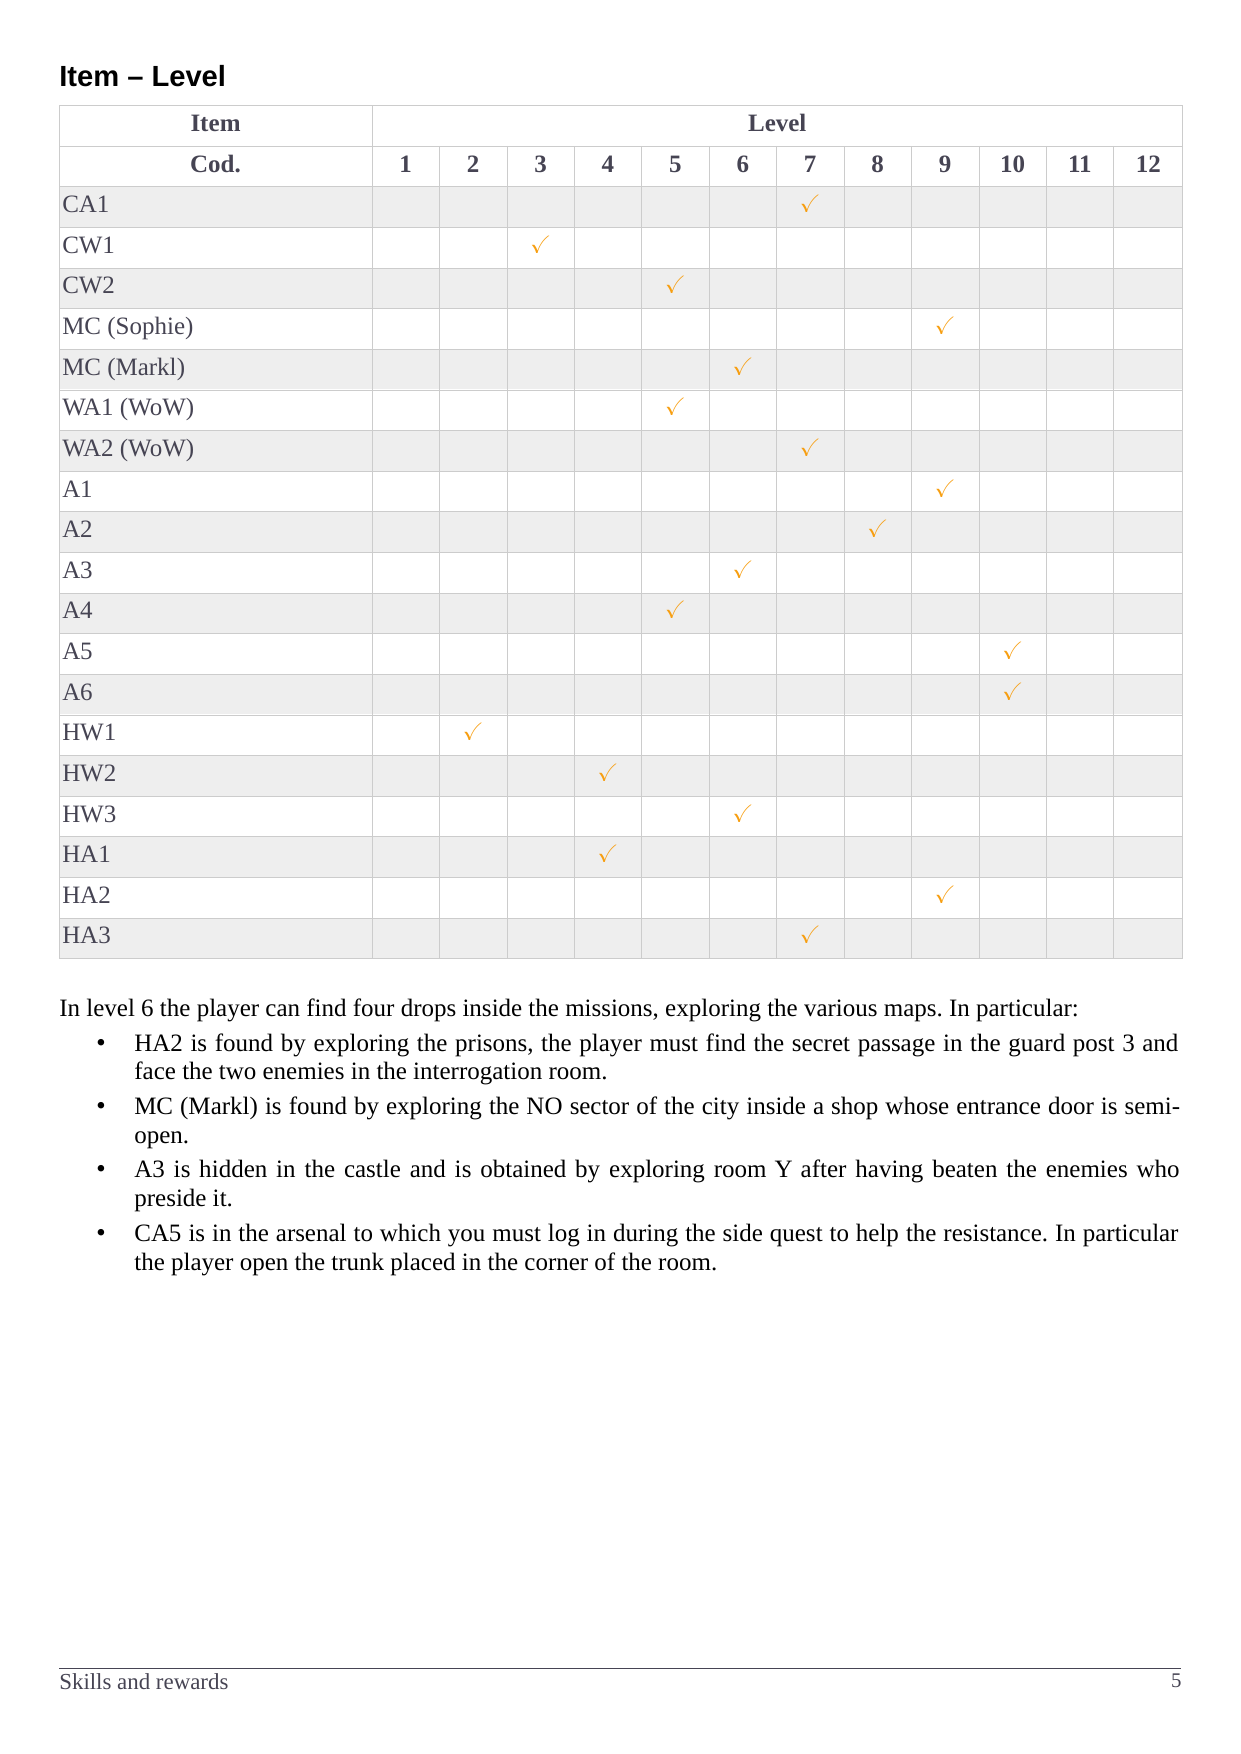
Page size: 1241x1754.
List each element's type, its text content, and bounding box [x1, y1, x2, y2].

table_cell [710, 187, 776, 227]
table_cell [845, 350, 911, 389]
table_cell 10 [980, 147, 1046, 186]
table_cell [980, 837, 1046, 877]
table_cell [1047, 350, 1113, 389]
table_cell [912, 350, 979, 389]
table_cell [777, 228, 844, 268]
table_cell [440, 634, 507, 674]
table_cell [1047, 797, 1113, 836]
table_cell [777, 837, 844, 877]
list A3 is hidden in the castle and is obtained by exploring room Y after having beaten the enemies who preside it. [97, 1154, 1181, 1212]
table_cell ✓ [777, 187, 844, 227]
table_cell [1047, 187, 1113, 227]
table_cell [373, 309, 439, 349]
table_cell MC (Markl) [60, 350, 372, 389]
table_cell [575, 512, 641, 552]
table_cell [1114, 634, 1182, 674]
table_cell [912, 675, 979, 714]
table_cell [777, 350, 844, 389]
table_cell HW2 [60, 756, 372, 796]
table_cell WA2 (WoW) [60, 431, 372, 471]
table_cell [1114, 797, 1182, 836]
table_cell [373, 594, 439, 633]
table_cell [1047, 919, 1113, 958]
table_cell [373, 756, 439, 796]
table_cell [1047, 878, 1113, 918]
table_cell [373, 878, 439, 918]
table_cell ✓ [642, 269, 709, 308]
table_cell [440, 919, 507, 958]
table_cell [508, 187, 574, 227]
table_cell ✓ [440, 716, 507, 755]
table_cell [1114, 675, 1182, 714]
table_cell [710, 716, 776, 755]
table_cell [642, 837, 709, 877]
table_cell [845, 878, 911, 918]
table_cell [642, 797, 709, 836]
table_cell 1 [373, 147, 439, 186]
table_cell [508, 878, 574, 918]
table_cell [777, 675, 844, 714]
table_cell [710, 837, 776, 877]
table_cell [980, 228, 1046, 268]
table_cell Cod. [60, 147, 372, 186]
table_cell [777, 594, 844, 633]
table_cell [710, 228, 776, 268]
table_cell [912, 512, 979, 552]
table_cell [1114, 228, 1182, 268]
table_cell [845, 187, 911, 227]
table_cell [980, 472, 1046, 511]
table_header Level [373, 106, 1182, 146]
table_cell [1047, 594, 1113, 633]
table_cell [912, 756, 979, 796]
table_cell [575, 269, 641, 308]
table_cell [980, 919, 1046, 958]
table_cell [575, 634, 641, 674]
table_cell [980, 512, 1046, 552]
table_cell [575, 878, 641, 918]
table_cell [373, 269, 439, 308]
table_cell [508, 391, 574, 430]
table_cell [575, 350, 641, 389]
table_cell [440, 797, 507, 836]
table_cell [777, 269, 844, 308]
table_cell [373, 472, 439, 511]
table_cell [575, 675, 641, 714]
table_cell [1047, 634, 1113, 674]
table_cell HW3 [60, 797, 372, 836]
table_cell [508, 756, 574, 796]
table_cell [642, 675, 709, 714]
table_cell [440, 512, 507, 552]
table_cell [710, 634, 776, 674]
table_cell [373, 797, 439, 836]
table_cell MC (Sophie) [60, 309, 372, 349]
table_cell [777, 878, 844, 918]
table_cell [1114, 391, 1182, 430]
table_cell [373, 187, 439, 227]
table_cell [980, 878, 1046, 918]
table_cell [440, 269, 507, 308]
table_cell [440, 878, 507, 918]
table_cell [373, 431, 439, 471]
table_cell ✓ [777, 431, 844, 471]
list CA5 is in the arsenal to which you must log in during the side quest to help the resistance. In particular the player open the trunk placed in the corner of the room. [97, 1218, 1181, 1276]
table_cell ✓ [710, 553, 776, 593]
table_cell [1047, 756, 1113, 796]
table_cell [508, 472, 574, 511]
table_cell [980, 391, 1046, 430]
table_cell ✓ [710, 797, 776, 836]
table_cell [845, 431, 911, 471]
table_cell [575, 228, 641, 268]
table_cell ✓ [980, 634, 1046, 674]
table_cell [642, 716, 709, 755]
table_cell [1114, 472, 1182, 511]
table_cell [508, 350, 574, 389]
table_cell [508, 675, 574, 714]
table_cell [1114, 269, 1182, 308]
table_cell HA3 [60, 919, 372, 958]
table_cell [1047, 472, 1113, 511]
table_cell A5 [60, 634, 372, 674]
table_cell [373, 228, 439, 268]
table_cell [642, 309, 709, 349]
table_cell [912, 391, 979, 430]
list HA2 is found by exploring the prisons, the player must find the secret passage in the guard post 3 and face the two enemies in the interrogation room. [97, 1028, 1181, 1085]
table_cell [440, 391, 507, 430]
table_cell ✓ [642, 391, 709, 430]
table_cell [710, 919, 776, 958]
table_cell A6 [60, 675, 372, 714]
table_cell [980, 431, 1046, 471]
table_cell ✓ [912, 878, 979, 918]
table_cell [1114, 309, 1182, 349]
table_cell [440, 756, 507, 796]
table_cell [845, 309, 911, 349]
table_cell [710, 756, 776, 796]
table_cell [912, 634, 979, 674]
table_cell [508, 594, 574, 633]
table_cell [1047, 431, 1113, 471]
table_cell 3 [508, 147, 574, 186]
table_cell HW1 [60, 716, 372, 755]
table_cell [710, 878, 776, 918]
table_cell [710, 594, 776, 633]
table_cell ✓ [845, 512, 911, 552]
table_cell [1114, 878, 1182, 918]
table_cell [1047, 309, 1113, 349]
table_cell [1114, 837, 1182, 877]
table_cell CW1 [60, 228, 372, 268]
table_cell [912, 269, 979, 308]
table_cell [508, 309, 574, 349]
table_cell [440, 309, 507, 349]
table_cell [440, 472, 507, 511]
table_cell [508, 716, 574, 755]
table_cell [575, 594, 641, 633]
table_cell [373, 350, 439, 389]
table_cell HA1 [60, 837, 372, 877]
table_cell CW2 [60, 269, 372, 308]
list MC (Markl) is found by exploring the NO sector of the city inside a shop whose entrance door is semi-open. [97, 1091, 1181, 1149]
table_cell [845, 837, 911, 877]
table_cell ✓ [912, 472, 979, 511]
table_cell [373, 716, 439, 755]
table_cell [912, 228, 979, 268]
table_cell ✓ [575, 837, 641, 877]
table_cell [980, 350, 1046, 389]
table_cell ✓ [912, 309, 979, 349]
table_cell HA2 [60, 878, 372, 918]
table_cell [845, 797, 911, 836]
table_cell ✓ [777, 919, 844, 958]
table_cell [373, 553, 439, 593]
table_cell [440, 350, 507, 389]
table_cell [845, 675, 911, 714]
table_cell [575, 553, 641, 593]
table_cell [777, 634, 844, 674]
table_cell [440, 675, 507, 714]
table_cell A3 [60, 553, 372, 593]
table_cell [642, 878, 709, 918]
table_cell [440, 228, 507, 268]
table_cell [642, 350, 709, 389]
table_cell [777, 472, 844, 511]
table_cell [1047, 228, 1113, 268]
table_cell [777, 797, 844, 836]
table_cell [710, 512, 776, 552]
table_cell [912, 797, 979, 836]
table_cell [575, 716, 641, 755]
table_cell [373, 675, 439, 714]
table_cell ✓ [980, 675, 1046, 714]
table_cell [845, 634, 911, 674]
table_cell [440, 837, 507, 877]
table_cell [508, 553, 574, 593]
table_cell 9 [912, 147, 979, 186]
table_cell [912, 919, 979, 958]
table_cell [845, 391, 911, 430]
table_cell [373, 634, 439, 674]
table_cell [1114, 431, 1182, 471]
table_cell [980, 797, 1046, 836]
table_cell [508, 269, 574, 308]
table_cell 6 [710, 147, 776, 186]
table_cell A1 [60, 472, 372, 511]
table_cell [912, 431, 979, 471]
table_cell [440, 431, 507, 471]
table_cell [710, 391, 776, 430]
table_cell [1047, 269, 1113, 308]
table_cell [845, 553, 911, 593]
table_header Item [60, 106, 372, 146]
table_cell [980, 594, 1046, 633]
table_cell [1114, 553, 1182, 593]
table_cell [710, 269, 776, 308]
table_cell [845, 919, 911, 958]
table_cell [440, 594, 507, 633]
table_cell [508, 919, 574, 958]
table_cell [642, 472, 709, 511]
table_cell [508, 634, 574, 674]
table_cell [1114, 716, 1182, 755]
table_cell [845, 756, 911, 796]
table_cell [845, 472, 911, 511]
table_cell [575, 797, 641, 836]
table_cell [1114, 756, 1182, 796]
table_cell ✓ [575, 756, 641, 796]
table_cell ✓ [710, 350, 776, 389]
table_cell [1047, 512, 1113, 552]
table_cell [980, 269, 1046, 308]
table_cell [575, 391, 641, 430]
table_cell [575, 472, 641, 511]
table_cell [912, 553, 979, 593]
table_cell CA1 [60, 187, 372, 227]
table_cell [777, 553, 844, 593]
table_cell [373, 391, 439, 430]
table_cell [508, 837, 574, 877]
table_cell [642, 512, 709, 552]
table_cell [642, 228, 709, 268]
table_cell [1047, 553, 1113, 593]
table_cell 8 [845, 147, 911, 186]
table_cell [777, 512, 844, 552]
table_cell [710, 675, 776, 714]
table_cell [845, 594, 911, 633]
table_cell [642, 187, 709, 227]
table_cell [1047, 837, 1113, 877]
table_cell 4 [575, 147, 641, 186]
table_cell [912, 837, 979, 877]
table_cell [777, 391, 844, 430]
table_cell [508, 431, 574, 471]
table_cell [575, 187, 641, 227]
table_cell [912, 716, 979, 755]
table_cell [980, 553, 1046, 593]
table_cell WA1 (WoW) [60, 391, 372, 430]
text In level 6 the player can find four drops inside the missions, exploring the various maps. In particular: [59, 993, 1181, 1022]
table_cell [1047, 716, 1113, 755]
table_cell [440, 187, 507, 227]
table_cell ✓ [642, 594, 709, 633]
table_cell 11 [1047, 147, 1113, 186]
table_cell [642, 919, 709, 958]
table_cell [373, 512, 439, 552]
table_cell [575, 309, 641, 349]
table_cell [440, 553, 507, 593]
table_cell 5 [642, 147, 709, 186]
table_cell [777, 716, 844, 755]
table_cell [777, 309, 844, 349]
table_cell [980, 187, 1046, 227]
table_cell [373, 919, 439, 958]
table_cell [1114, 919, 1182, 958]
table_cell [912, 187, 979, 227]
table_cell 2 [440, 147, 507, 186]
table_cell [642, 634, 709, 674]
table_cell [1114, 350, 1182, 389]
table_cell [777, 756, 844, 796]
table_cell A2 [60, 512, 372, 552]
table_cell 7 [777, 147, 844, 186]
table_cell [1047, 675, 1113, 714]
subtitle Item – Level [59, 59, 1181, 93]
table_cell [642, 553, 709, 593]
table_cell [373, 837, 439, 877]
table_cell [845, 716, 911, 755]
table_cell 12 [1114, 147, 1182, 186]
table_cell [710, 431, 776, 471]
table_cell ✓ [508, 228, 574, 268]
table_cell [980, 756, 1046, 796]
table_cell [575, 919, 641, 958]
table_cell [710, 309, 776, 349]
table_cell [642, 756, 709, 796]
table_cell [845, 228, 911, 268]
table_cell A4 [60, 594, 372, 633]
table_cell [980, 716, 1046, 755]
table_cell [1047, 391, 1113, 430]
table_cell [1114, 187, 1182, 227]
table_cell [710, 472, 776, 511]
table_cell [508, 512, 574, 552]
table_cell [1114, 594, 1182, 633]
table_cell [508, 797, 574, 836]
table_cell [912, 594, 979, 633]
table_cell [980, 309, 1046, 349]
table_cell [1114, 512, 1182, 552]
table_cell [575, 431, 641, 471]
table_cell [845, 269, 911, 308]
table_cell [642, 431, 709, 471]
